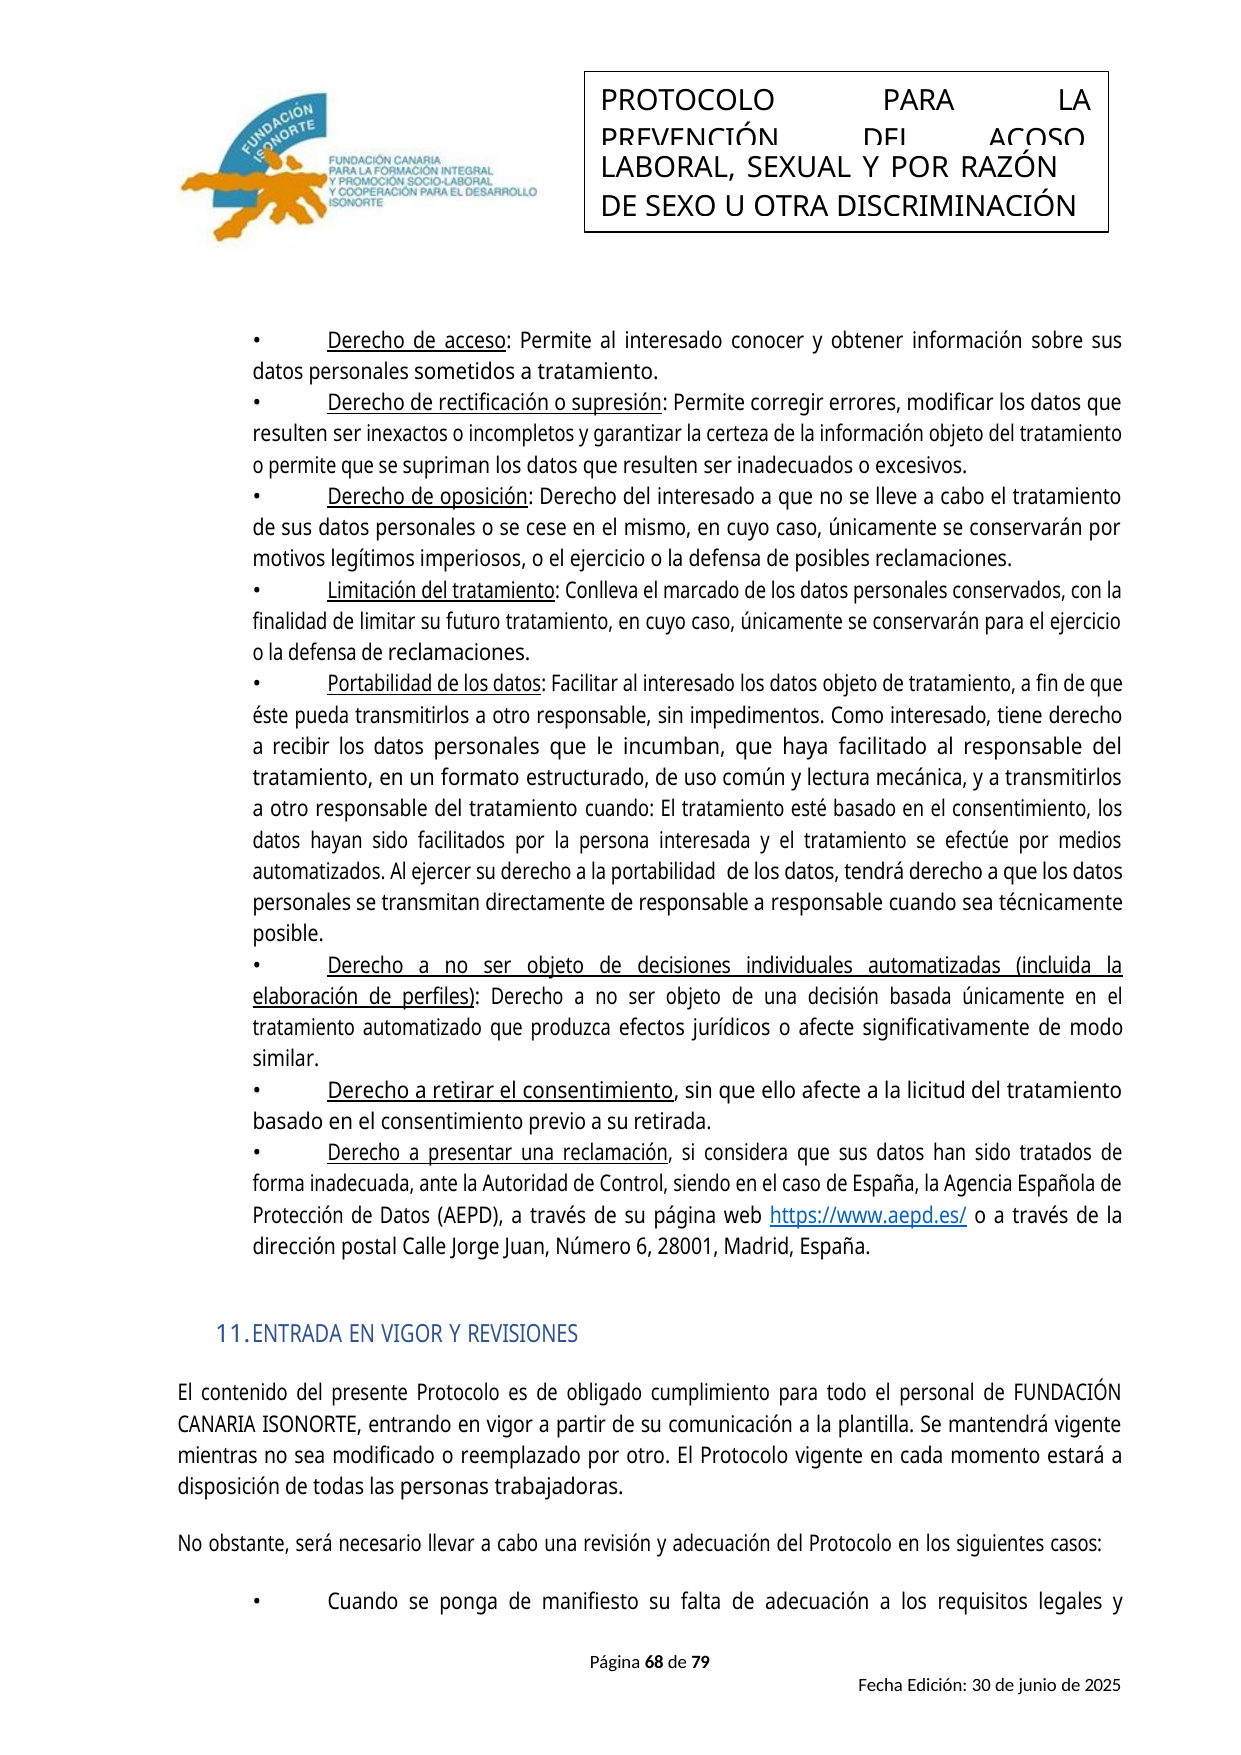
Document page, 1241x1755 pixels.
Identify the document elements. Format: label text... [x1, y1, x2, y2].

list Derecho a retirar el consentimiento, sin que ello afecte a la licitud del tratamiento basado en el consentimiento previo a su retirada. [252, 1074, 1123, 1136]
list Derecho de oposición: Derecho del interesado a que no se lleve a cabo el tratamiento de sus datos personales o se cese en el mismo, en cuyo caso, únicamente se conservarán por motivos legítimos imperiosos, o el ejercicio o la defensa de posibles reclamaciones. [252, 480, 1123, 574]
list Portabilidad de los datos: Facilitar al interesado los datos objeto de tratamiento, a fin de que éste pueda transmitirlos a otro responsable, sin impedimentos. Como interesado, tiene derecho a recibir los datos personales que le incumban, que haya facilitado al responsable del tratamiento, en un formato estructurado, de uso común y lectura mecánica, y a transmitirlos a otro responsable del tratamiento cuando: El tratamiento esté basado en el consentimiento, los datos hayan sido facilitados por la persona interesada y el tratamiento se efectúe por medios automatizados. Al ejercer su derecho a la portabilidad de los datos, tendrá derecho a que los datos personales se transmitan directamente de responsable a responsable cuando sea técnicamente posible. [252, 667, 1123, 949]
text El contenido del presente Protocolo es de obligado cumplimiento para todo el personal de FUNDACIÓN CANARIA ISONORTE, entrando en vigor a partir de su comunicación a la plantilla. Se mantendrá vigente mientras no sea modificado o reemplazado por otro. El Protocolo vigente en cada momento estará a disposición de todas las personas trabajadoras. [177, 1376, 1123, 1501]
list Cuando se ponga de manifiesto su falta de adecuación a los requisitos legales y [252, 1585, 1123, 1616]
list Derecho a presentar una reclamación, si considera que sus datos han sido tratados de forma inadecuada, ante la Autoridad de Control, siendo en el caso de España, la Agencia Española de Protección de Datos (AEPD), a través de su página web https://www.aepd.es/ o a través de la dirección postal Calle Jorge Juan, Número 6, 28001, Madrid, España. [252, 1136, 1123, 1261]
list Derecho de rectificación o supresión: Permite corregir errores, modificar los datos que resulten ser inexactos o incompletos y garantizar la certeza de la información objeto del tratamiento o permite que se supriman los datos que resulten ser inadecuados o excesivos. [252, 386, 1123, 480]
list Limitación del tratamiento: Conlleva el marcado de los datos personales conservados, con la finalidad de limitar su futuro tratamiento, en cuyo caso, únicamente se conservarán para el ejercicio o la defensa de reclamaciones. [252, 574, 1123, 667]
text No obstante, será necesario llevar a cabo una revisión y adecuación del Protocolo en los siguientes casos: [177, 1527, 1137, 1559]
list Derecho de acceso: Permite al interesado conocer y obtener información sobre sus datos personales sometidos a tratamiento. [252, 324, 1122, 386]
list Derecho a no ser objeto de decisiones individuales automatizadas (incluida la elaboración de perfiles): Derecho a no ser objeto de una decisión basada únicamente en el tratamiento automatizado que produzca efectos jurídicos o afecte significativamente de modo similar. [252, 949, 1123, 1074]
list ENTRADA EN VIGOR Y REVISIONES [215, 1316, 1137, 1350]
